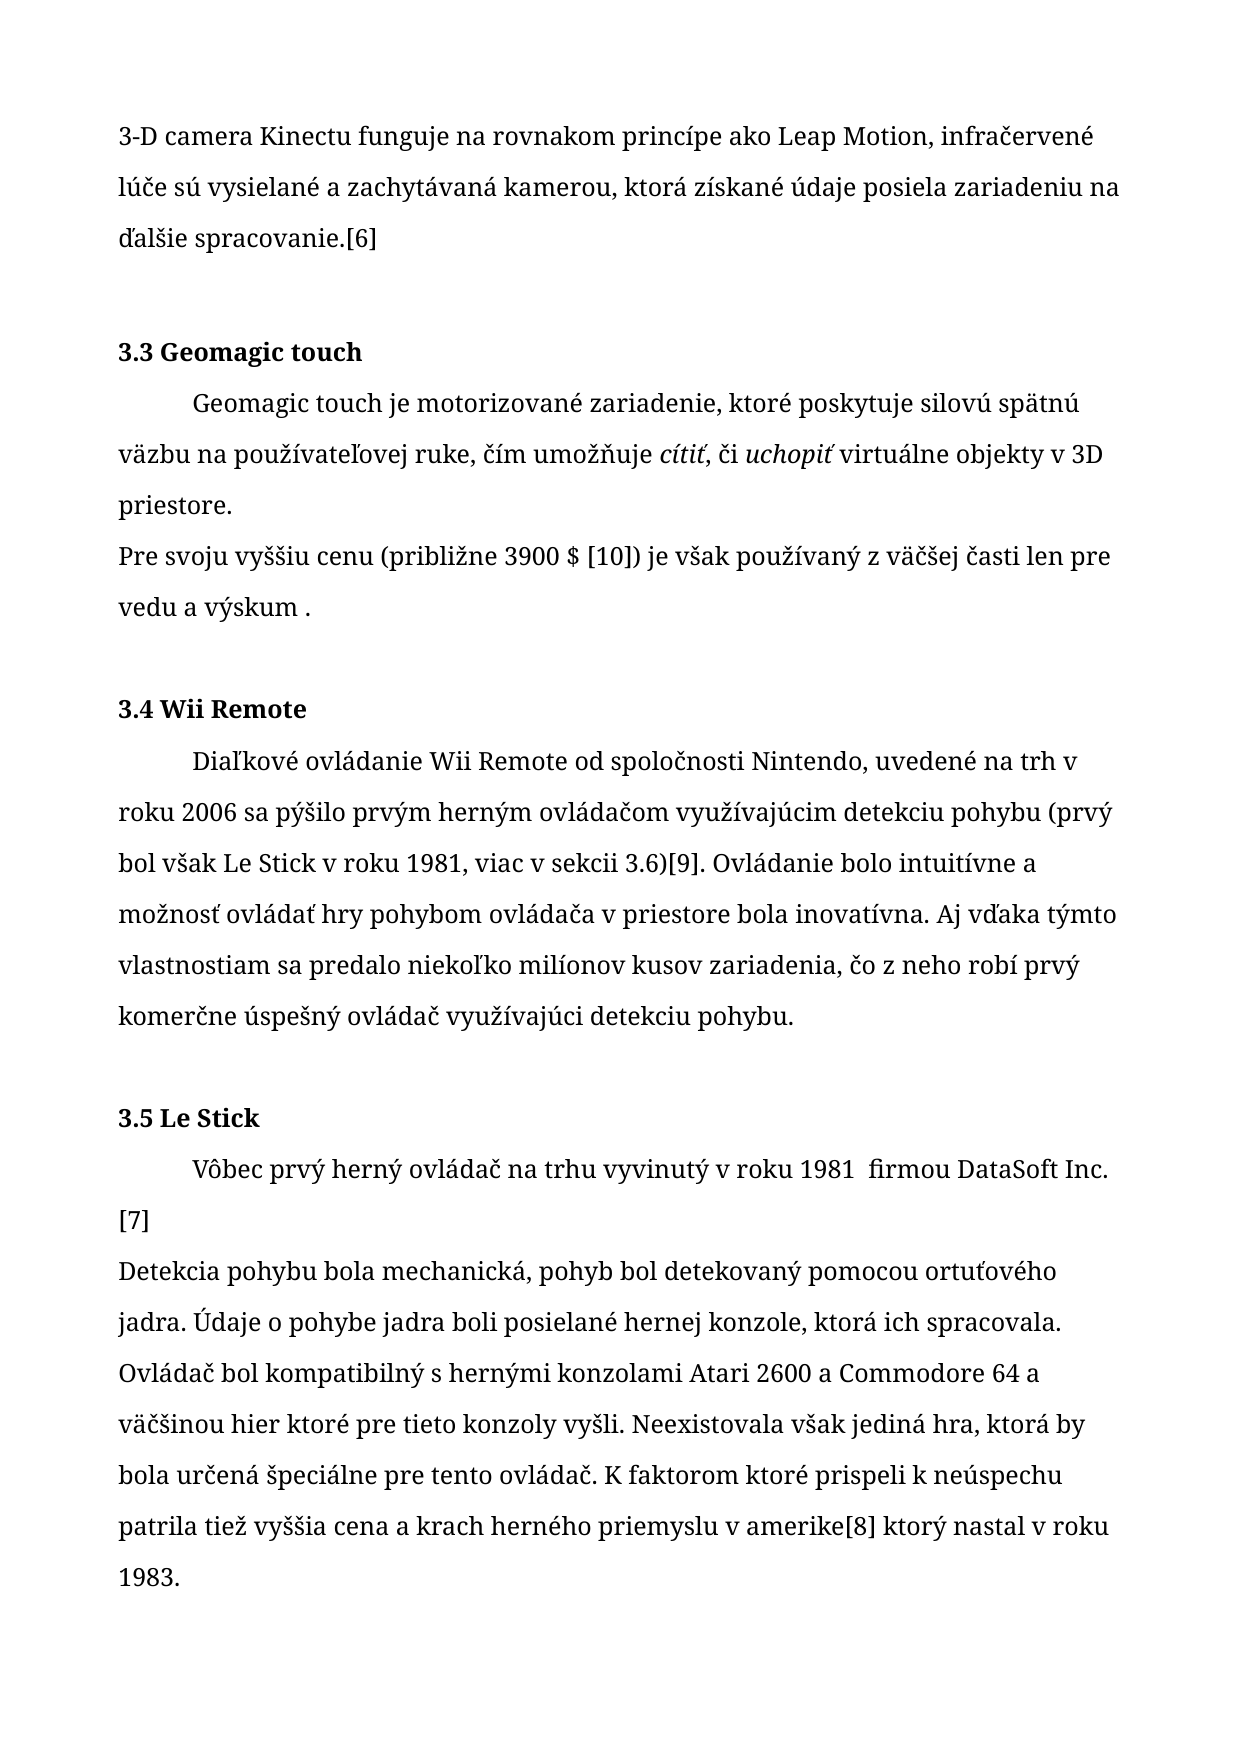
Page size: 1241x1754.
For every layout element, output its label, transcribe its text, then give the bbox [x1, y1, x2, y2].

list 3.4 Wii Remote [118, 692, 1122, 726]
list Geomagic touch je motorizované zariadenie, ktoré poskytuje silovú spätnú väzbu na používateľovej ruke, čím umožňuje cítiť, či uchopiť virtuálne objekty v 3D priestore. Pre svoju vyššiu cenu (približne 3900 $ [10]) je však používaný z väčšej časti len pre vedu a výskum . [118, 386, 1122, 624]
list 3-D camera Kinectu funguje na rovnakom princípe ako Leap Motion, infračervené lúče sú vysielané a zachytávaná kamerou, ktorá získané údaje posiela zariadeniu na ďalšie spracovanie.[6] [118, 118, 1122, 254]
text Detekcia pohybu bola mechanická, pohyb bol detekovaný pomocou ortuťového jadra. Údaje o pohybe jadra boli posielané hernej konzole, ktorá ich spracovala. Ovládač bol kompatibilný s hernými konzolami Atari 2600 a Commodore 64 a väčšinou hier ktoré pre tieto konzoly vyšli. Neexistovala však jediná hra, ktorá by bola určená špeciálne pre tento ovládač. K faktorom ktoré prispeli k neúspechu patrila tiež vyššia cena a krach herného priemyslu v amerike[8] ktorý nastal v roku 1983. [118, 1253, 1122, 1594]
list 3.3 Geomagic touch [118, 284, 1122, 369]
list 3.5 Le Stick [118, 1100, 1122, 1134]
text Vôbec prvý herný ovládač na trhu vyvinutý v roku 1981 firmou DataSoft Inc.[7] [118, 1151, 1122, 1237]
list Diaľkové ovládanie Wii Remote od spoločnosti Nintendo, uvedené na trh v roku 2006 sa pýšilo prvým herným ovládačom využívajúcim detekciu pohybu (prvý bol však Le Stick v roku 1981, viac v sekcii 3.6)[9]. Ovládanie bolo intuitívne a možnosť ovládať hry pohybom ovládača v priestore bola inovatívna. Aj vďaka týmto vlastnostiam sa predalo niekoľko milíonov kusov zariadenia, čo z neho robí prvý komerčne úspešný ovládač využívajúci detekciu pohybu. [118, 743, 1122, 1032]
